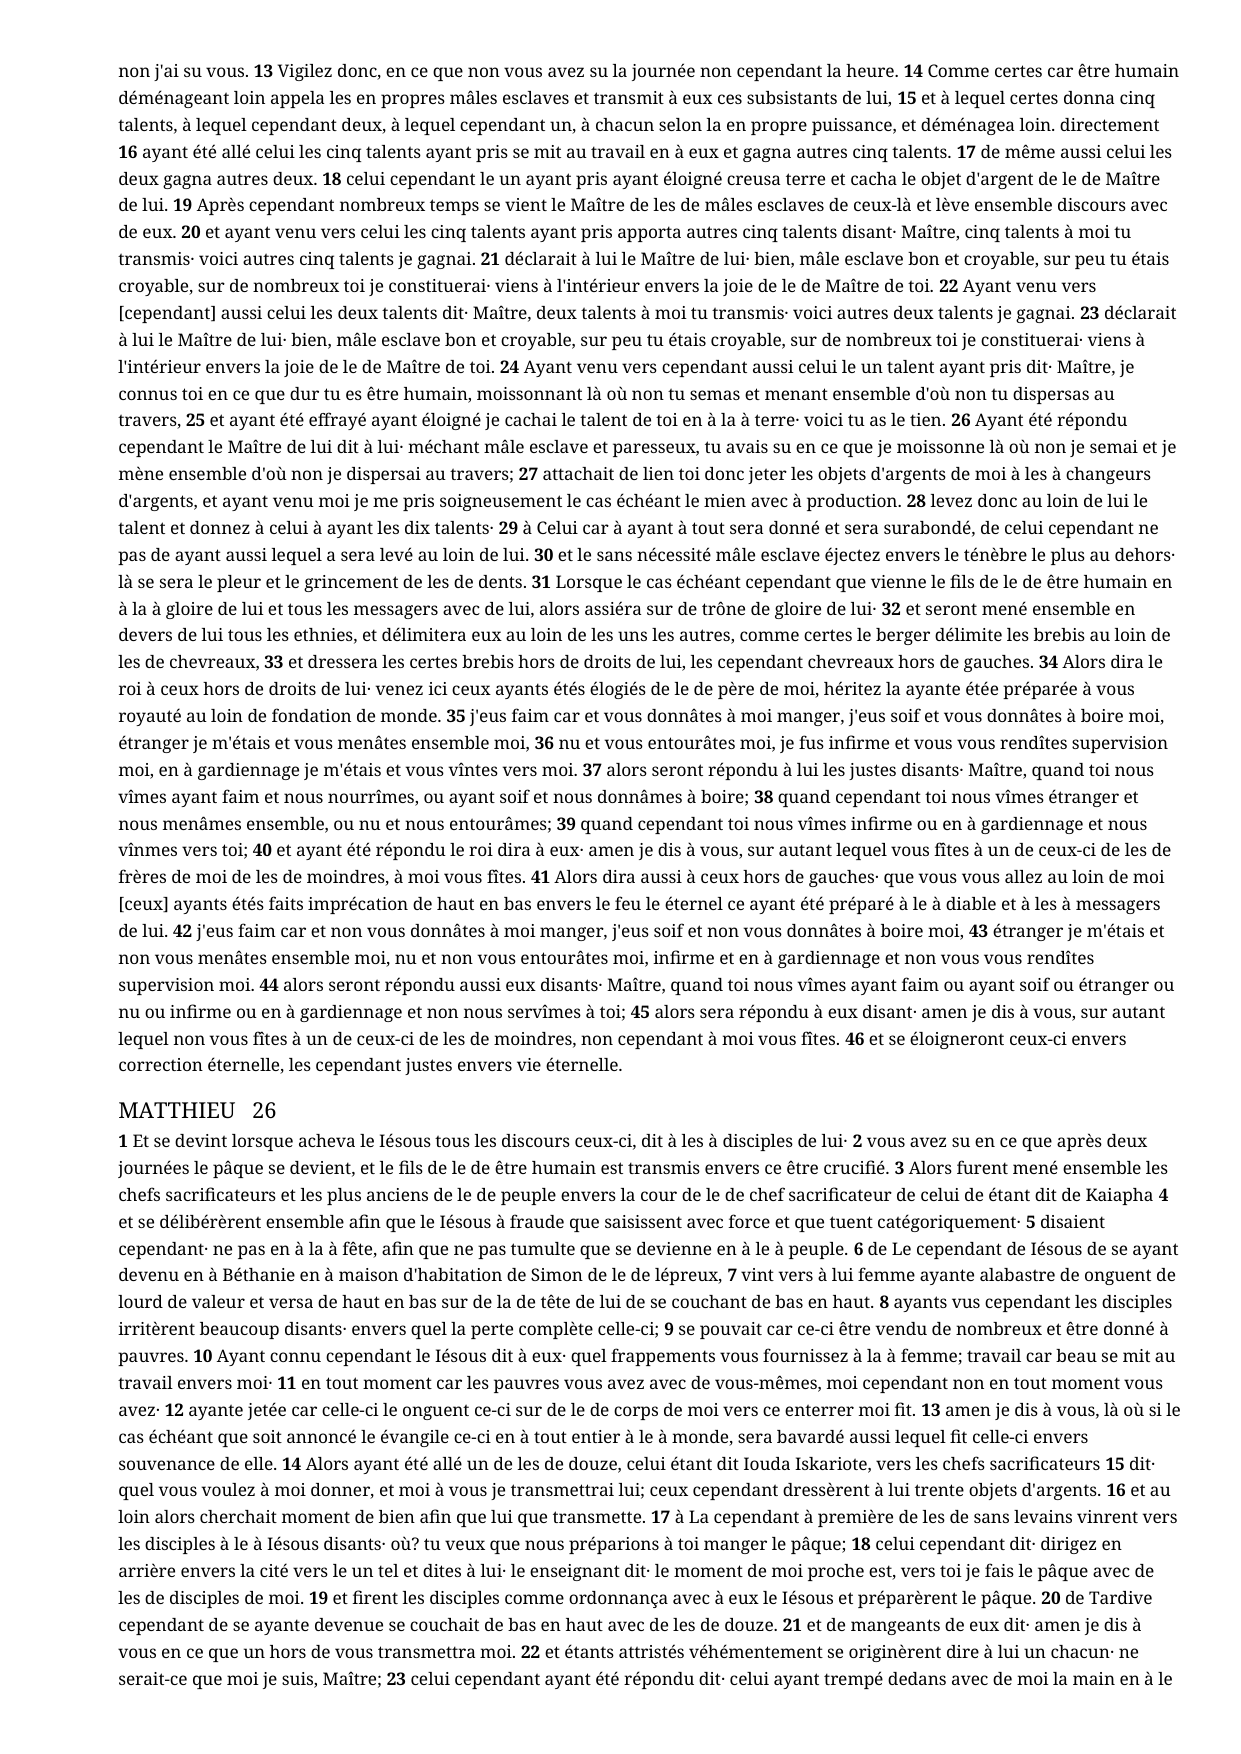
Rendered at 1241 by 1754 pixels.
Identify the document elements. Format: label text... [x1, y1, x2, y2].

text 1 Et se devint lorsque acheva le Iésous tous les discours ceux-ci, dit à les à disciples de lui· 2 vous avez su en ce que après deux journées le pâque se devient, et le fils de le de être humain est transmis envers ce être crucifié. 3 Alors furent mené ensemble les chefs sacrificateurs et les plus anciens de le de peuple envers la cour de le de chef sacrificateur de celui de étant dit de Kaiapha 4 et se délibérèrent ensemble afin que le Iésous à fraude que saisissent avec force et que tuent catégoriquement· 5 disaient cependant· ne pas en à la à fête, afin que ne pas tumulte que se devienne en à le à peuple. 6 de Le cependant de Iésous de se ayant devenu en à Béthanie en à maison d'habitation de Simon de le de lépreux, 7 vint vers à lui femme ayante alabastre de onguent de lourd de valeur et versa de haut en bas sur de la de tête de lui de se couchant de bas en haut. 8 ayants vus cependant les disciples irritèrent beaucoup disants· envers quel la perte complète celle-ci; 9 se pouvait car ce-ci être vendu de nombreux et être donné à pauvres. 10 Ayant connu cependant le Iésous dit à eux· quel frappements vous fournissez à la à femme; travail car beau se mit au travail envers moi· 11 en tout moment car les pauvres vous avez avec de vous-mêmes, moi cependant non en tout moment vous avez· 12 ayante jetée car celle-ci le onguent ce-ci sur de le de corps de moi vers ce enterrer moi fit. 13 amen je dis à vous, là où si le cas échéant que soit annoncé le évangile ce-ci en à tout entier à le à monde, sera bavardé aussi lequel fit celle-ci envers souvenance de elle. 14 Alors ayant été allé un de les de douze, celui étant dit Iouda Iskariote, vers les chefs sacrificateurs 15 dit· quel vous voulez à moi donner, et moi à vous je transmettrai lui; ceux cependant dressèrent à lui trente objets d'argents. 16 et au loin alors cherchait moment de bien afin que lui que transmette. 17 à La cependant à première de les de sans levains vinrent vers les disciples à le à Iésous disants· où? tu veux que nous préparions à toi manger le pâque; 18 celui cependant dit· dirigez en arrière envers la cité vers le un tel et dites à lui· le enseignant dit· le moment de moi proche est, vers toi je fais le pâque avec de les de disciples de moi. 19 et firent les disciples comme ordonnança avec à eux le Iésous et préparèrent le pâque. 20 de Tardive cependant de se ayante devenue se couchait de bas en haut avec de les de douze. 21 et de mangeants de eux dit· amen je dis à vous en ce que un hors de vous transmettra moi. 22 et étants attristés véhémentement se originèrent dire à lui un chacun· ne serait-ce que moi je suis, Maître; 23 celui cependant ayant été répondu dit· celui ayant trempé dedans avec de moi la main en à le [118, 1129, 1181, 1690]
text non j'ai su vous. 13 Vigilez donc, en ce que non vous avez su la journée non cependant la heure. 14 Comme certes car être humain déménageant loin appela les en propres mâles esclaves et transmit à eux ces subsistants de lui, 15 et à lequel certes donna cinq talents, à lequel cependant deux, à lequel cependant un, à chacun selon la en propre puissance, et déménagea loin. directement 16 ayant été allé celui les cinq talents ayant pris se mit au travail en à eux et gagna autres cinq talents. 17 de même aussi celui les deux gagna autres deux. 18 celui cependant le un ayant pris ayant éloigné creusa terre et cacha le objet d'argent de le de Maître de lui. 19 Après cependant nombreux temps se vient le Maître de les de mâles esclaves de ceux-là et lève ensemble discours avec de eux. 20 et ayant venu vers celui les cinq talents ayant pris apporta autres cinq talents disant· Maître, cinq talents à moi tu transmis· voici autres cinq talents je gagnai. 21 déclarait à lui le Maître de lui· bien, mâle esclave bon et croyable, sur peu tu étais croyable, sur de nombreux toi je constituerai· viens à l'intérieur envers la joie de le de Maître de toi. 22 Ayant venu vers [cependant] aussi celui les deux talents dit· Maître, deux talents à moi tu transmis· voici autres deux talents je gagnai. 23 déclarait à lui le Maître de lui· bien, mâle esclave bon et croyable, sur peu tu étais croyable, sur de nombreux toi je constituerai· viens à l'intérieur envers la joie de le de Maître de toi. 24 Ayant venu vers cependant aussi celui le un talent ayant pris dit· Maître, je connus toi en ce que dur tu es être humain, moissonnant là où non tu semas et menant ensemble d'où non tu dispersas au travers, 25 et ayant été effrayé ayant éloigné je cachai le talent de toi en à la à terre· voici tu as le tien. 26 Ayant été répondu cependant le Maître de lui dit à lui· méchant mâle esclave et paresseux, tu avais su en ce que je moissonne là où non je semai et je mène ensemble d'où non je dispersai au travers; 27 attachait de lien toi donc jeter les objets d'argents de moi à les à changeurs d'argents, et ayant venu moi je me pris soigneusement le cas échéant le mien avec à production. 28 levez donc au loin de lui le talent et donnez à celui à ayant les dix talents· 29 à Celui car à ayant à tout sera donné et sera surabondé, de celui cependant ne pas de ayant aussi lequel a sera levé au loin de lui. 30 et le sans nécessité mâle esclave éjectez envers le ténèbre le plus au dehors· là se sera le pleur et le grincement de les de dents. 31 Lorsque le cas échéant cependant que vienne le fils de le de être humain en à la à gloire de lui et tous les messagers avec de lui, alors assiéra sur de trône de gloire de lui· 32 et seront mené ensemble en devers de lui tous les ethnies, et délimitera eux au loin de les uns les autres, comme certes le berger délimite les brebis au loin de les de chevreaux, 33 et dressera les certes brebis hors de droits de lui, les cependant chevreaux hors de gauches. 34 Alors dira le roi à ceux hors de droits de lui· venez ici ceux ayants étés élogiés de le de père de moi, héritez la ayante étée préparée à vous royauté au loin de fondation de monde. 35 j'eus faim car et vous donnâtes à moi manger, j'eus soif et vous donnâtes à boire moi, étranger je m'étais et vous menâtes ensemble moi, 36 nu et vous entourâtes moi, je fus infirme et vous vous rendîtes supervision moi, en à gardiennage je m'étais et vous vîntes vers moi. 37 alors seront répondu à lui les justes disants· Maître, quand toi nous vîmes ayant faim et nous nourrîmes, ou ayant soif et nous donnâmes à boire; 38 quand cependant toi nous vîmes étranger et nous menâmes ensemble, ou nu et nous entourâmes; 39 quand cependant toi nous vîmes infirme ou en à gardiennage et nous vînmes vers toi; 40 et ayant été répondu le roi dira à eux· amen je dis à vous, sur autant lequel vous fîtes à un de ceux-ci de les de frères de moi de les de moindres, à moi vous fîtes. 41 Alors dira aussi à ceux hors de gauches· que vous vous allez au loin de moi [ceux] ayants étés faits imprécation de haut en bas envers le feu le éternel ce ayant été préparé à le à diable et à les à messagers de lui. 42 j'eus faim car et non vous donnâtes à moi manger, j'eus soif et non vous donnâtes à boire moi, 43 étranger je m'étais et non vous menâtes ensemble moi, nu et non vous entourâtes moi, infirme et en à gardiennage et non vous vous rendîtes supervision moi. 44 alors seront répondu aussi eux disants· Maître, quand toi nous vîmes ayant faim ou ayant soif ou étranger ou nu ou infirme ou en à gardiennage et non nous servîmes à toi; 45 alors sera répondu à eux disant· amen je dis à vous, sur autant lequel non vous fîtes à un de ceux-ci de les de moindres, non cependant à moi vous fîtes. 46 et se éloigneront ceux-ci envers correction éternelle, les cependant justes envers vie éternelle. [118, 59, 1181, 1077]
text MATTHIEU 26 [118, 1095, 1181, 1125]
